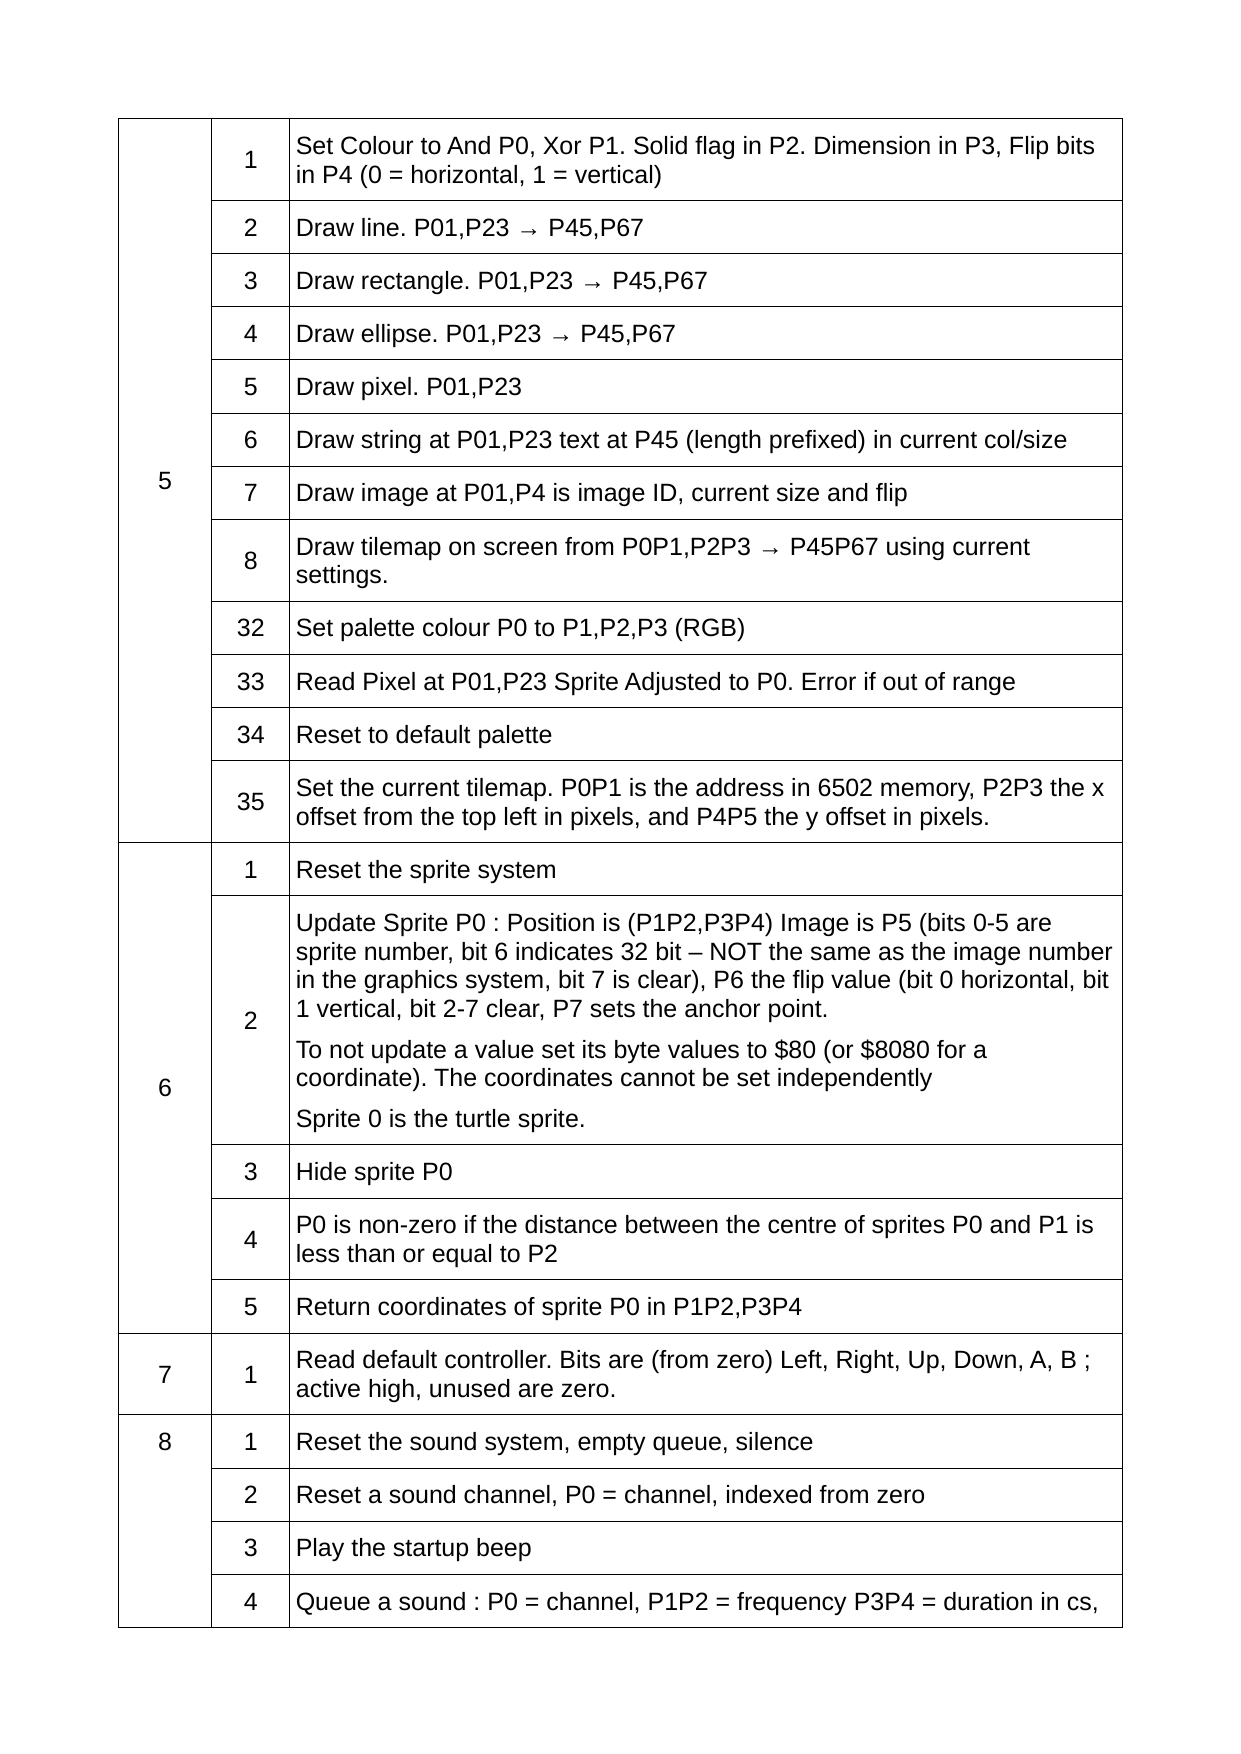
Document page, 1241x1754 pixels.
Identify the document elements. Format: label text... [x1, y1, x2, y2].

table_cell Draw tilemap on screen from P0P1,P2P3 → P45P67 using current settings. [290, 520, 1122, 601]
table_cell 5 [119, 119, 211, 842]
table_cell Set Colour to And P0, Xor P1. Solid flag in P2. Dimension in P3, Flip bits in P4 (0 = horizontal, 1 = vertical) [290, 119, 1122, 200]
table_cell Set the current tilemap. P0P1 is the address in 6502 memory, P2P3 the x offset from the top left in pixels, and P4P5 the y offset in pixels. [290, 761, 1122, 842]
table_cell 6 [119, 843, 211, 1332]
table_cell Reset a sound channel, P0 = channel, indexed from zero [290, 1469, 1122, 1521]
table_cell 34 [212, 708, 289, 760]
table_cell 3 [212, 1522, 289, 1574]
table_cell 4 [212, 1199, 289, 1279]
table_cell 3 [212, 254, 289, 306]
table_cell 5 [212, 1280, 289, 1332]
table_cell Draw ellipse. P01,P23 → P45,P67 [290, 307, 1122, 359]
table_cell 33 [212, 655, 289, 707]
table_cell Reset to default palette [290, 708, 1122, 760]
table_cell 3 [212, 1145, 289, 1197]
table_cell 5 [212, 360, 289, 412]
table_cell Hide sprite P0 [290, 1145, 1122, 1197]
table_cell 8 [119, 1415, 211, 1627]
table_cell 4 [212, 307, 289, 359]
table_cell Queue a sound : P0 = channel, P1P2 = frequency P3P4 = duration in cs, [290, 1575, 1122, 1627]
table_cell 1 [212, 1334, 289, 1414]
table_cell 1 [212, 843, 289, 895]
table_cell Reset the sound system, empty queue, silence [290, 1415, 1122, 1467]
table_cell Set palette colour P0 to P1,P2,P3 (RGB) [290, 602, 1122, 654]
table_cell 32 [212, 602, 289, 654]
table_cell Reset the sprite system [290, 843, 1122, 895]
table_cell 7 [119, 1334, 211, 1414]
table_cell Return coordinates of sprite P0 in P1P2,P3P4 [290, 1280, 1122, 1332]
table_cell P0 is non-zero if the distance between the centre of sprites P0 and P1 is less than or equal to P2 [290, 1199, 1122, 1279]
table_cell 7 [212, 467, 289, 519]
table_cell Update Sprite P0 : Position is (P1P2,P3P4) Image is P5 (bits 0-5 are sprite number, bit 6 indicates 32 bit – NOT the same as the image number in the graphics system, bit 7 is clear), P6 the flip value (bit 0 horizontal, bit 1 vertical, bit 2-7 clear, P7 sets the anchor point. To not update a value set its byte values to $80 (or $8080 for a coordinate). The coordinates cannot be set independently Sprite 0 is the turtle sprite. [290, 896, 1122, 1144]
table_cell 8 [212, 520, 289, 601]
table_cell 2 [212, 201, 289, 253]
table_cell 1 [212, 119, 289, 200]
table_cell 2 [212, 1469, 289, 1521]
table_cell 6 [212, 414, 289, 466]
table_cell Draw line. P01,P23 → P45,P67 [290, 201, 1122, 253]
table_cell 1 [212, 1415, 289, 1467]
table_cell Read Pixel at P01,P23 Sprite Adjusted to P0. Error if out of range [290, 655, 1122, 707]
table_cell 4 [212, 1575, 289, 1627]
table_cell Draw pixel. P01,P23 [290, 360, 1122, 412]
table_cell Play the startup beep [290, 1522, 1122, 1574]
table_cell Draw image at P01,P4 is image ID, current size and flip [290, 467, 1122, 519]
table_cell 35 [212, 761, 289, 842]
table_cell Read default controller. Bits are (from zero) Left, Right, Up, Down, A, B ; active high, unused are zero. [290, 1334, 1122, 1414]
table_cell Draw rectangle. P01,P23 → P45,P67 [290, 254, 1122, 306]
table_cell 2 [212, 896, 289, 1144]
table_cell Draw string at P01,P23 text at P45 (length prefixed) in current col/size [290, 414, 1122, 466]
